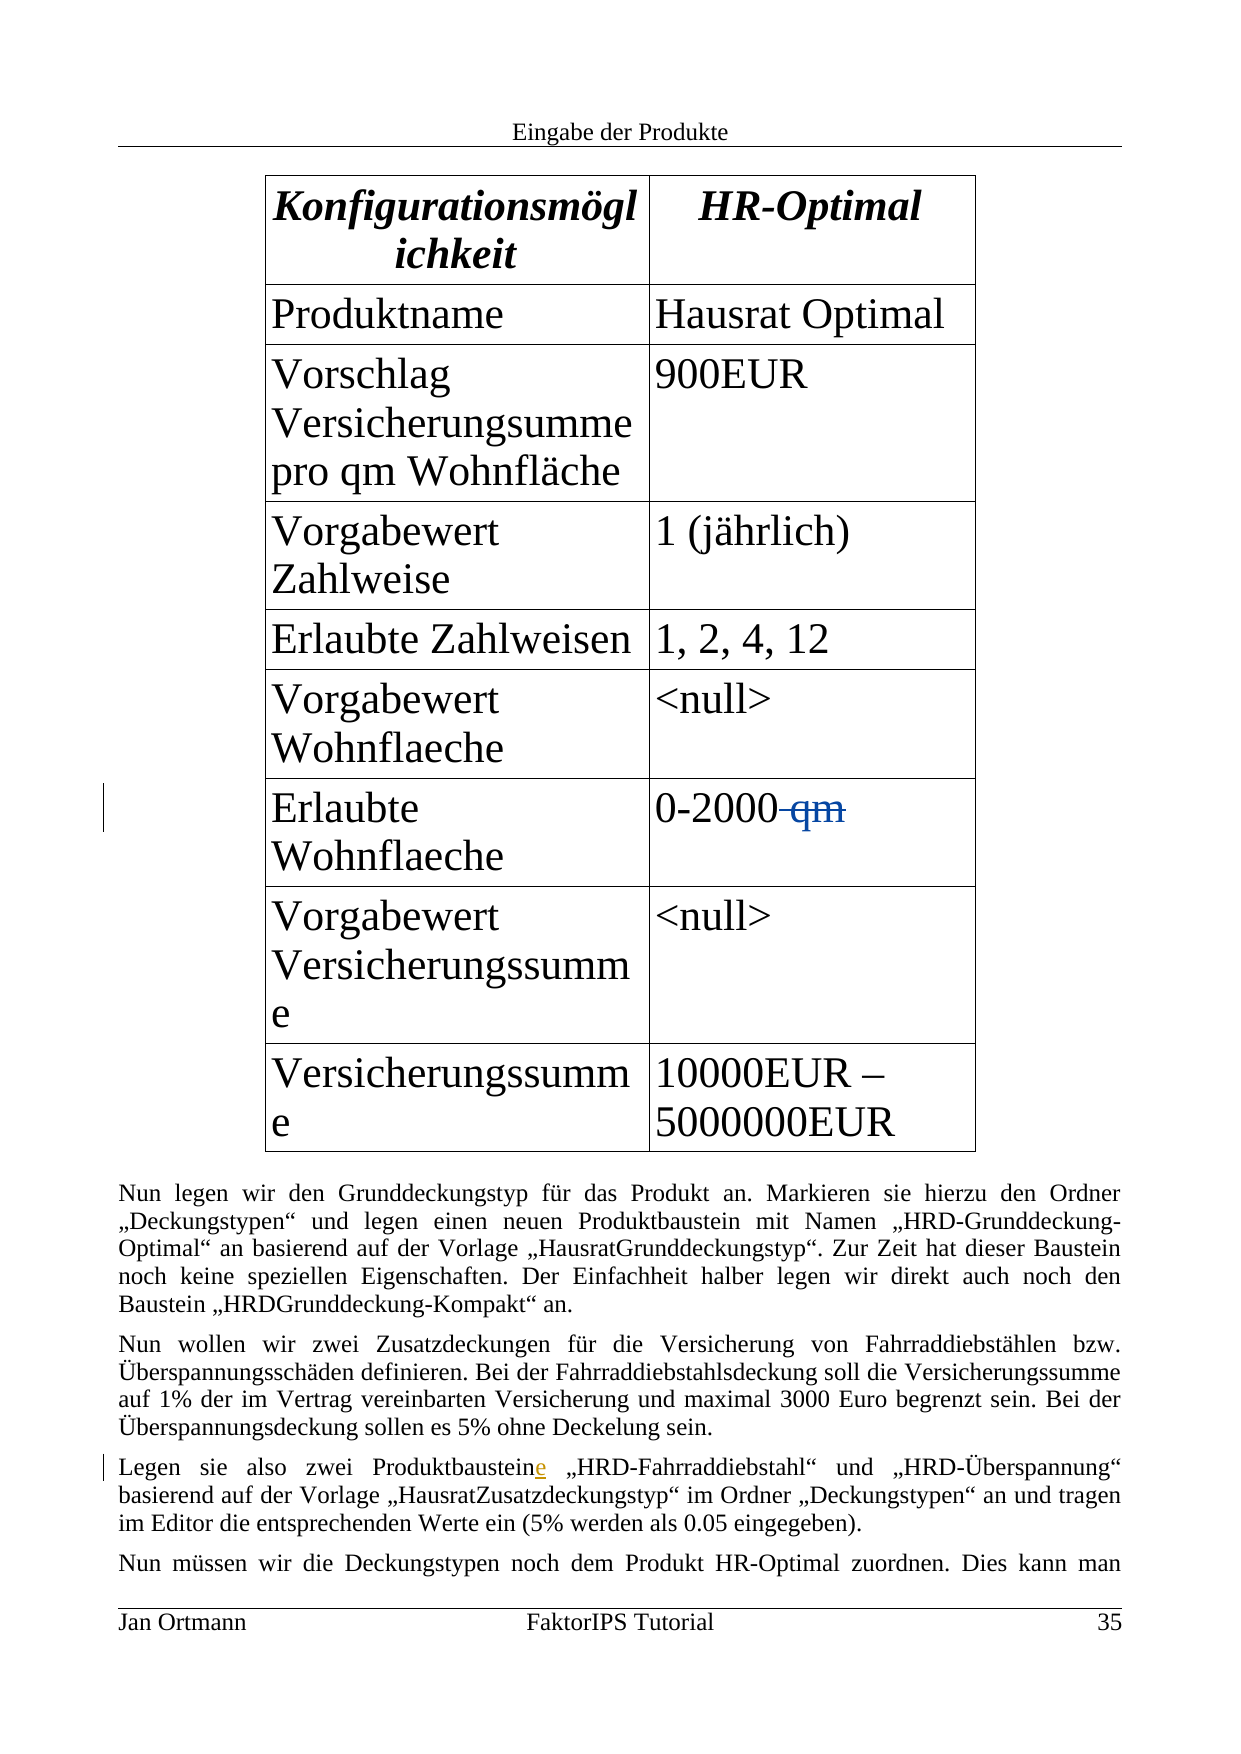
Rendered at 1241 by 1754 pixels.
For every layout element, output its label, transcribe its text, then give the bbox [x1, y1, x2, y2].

table_header Konfigurationsmöglichkeit [266, 176, 649, 284]
table_cell Hausrat Optimal [650, 285, 975, 344]
text Nun wollen wir zwei Zusatzdeckungen für die Versicherung von Fahrraddiebstählen bzw. Überspannungsschäden definieren. Bei der Fahrraddiebstahlsdeckung soll die Versicherungssumme auf 1% der im Vertrag vereinbarten Versicherung und maximal 3000 Euro begrenzt sein. Bei der Überspannungsdeckung sollen es 5% ohne Deckelung sein. [118, 1330, 1122, 1441]
table_cell <null> [650, 887, 975, 1043]
table_cell Erlaubte Zahlweisen [266, 610, 649, 669]
text Legen sie also zwei Produktbausteine „HRD-Fahrraddiebstahl“ und „HRD-Überspannung“ basierend auf der Vorlage „HausratZusatzdeckungstyp“ im Ordner „Deckungstypen“ an und tragen im Editor die entsprechenden Werte ein (5% werden als 0.05 eingegeben). [118, 1453, 1122, 1537]
table_cell <null> [650, 670, 975, 778]
text Nun legen wir den Grunddeckungstyp für das Produkt an. Markieren sie hierzu den Ordner „Deckungstypen“ und legen einen neuen Produktbaustein mit Namen „HRD-Grunddeckung-Optimal“ an basierend auf der Vorlage „HausratGrunddeckungstyp“. Zur Zeit hat dieser Baustein noch keine speziellen Eigenschaften. Der Einfachheit halber legen wir direkt auch noch den Baustein „HRD­Grunddeckung‑Kompakt“ an. [118, 1179, 1122, 1318]
table_cell Erlaubte Wohnflaeche [266, 779, 649, 886]
table_cell Vorgabewert Zahlweise [266, 502, 649, 609]
table_cell Vorgabewert Versicherungssumme [266, 887, 649, 1043]
table_header HR-Optimal [650, 176, 975, 284]
table_cell Vorschlag Versicherungsumme pro qm Wohnfläche [266, 345, 649, 501]
table_cell 1 (jährlich) [650, 502, 975, 609]
table_cell 900EUR [650, 345, 975, 501]
table_cell 10000EUR – 5000000EUR [650, 1044, 975, 1151]
table_cell 1, 2, 4, 12 [650, 610, 975, 669]
table_cell 0-2000 [650, 779, 975, 886]
table_cell Produktname [266, 285, 649, 344]
text Nun müssen wir die Deckungstypen noch dem Produkt HR-Optimal zuordnen. Dies kann man [118, 1549, 1122, 1577]
table_cell Versicherungssumme [266, 1044, 649, 1151]
table_cell Vorgabewert Wohnflaeche [266, 670, 649, 778]
